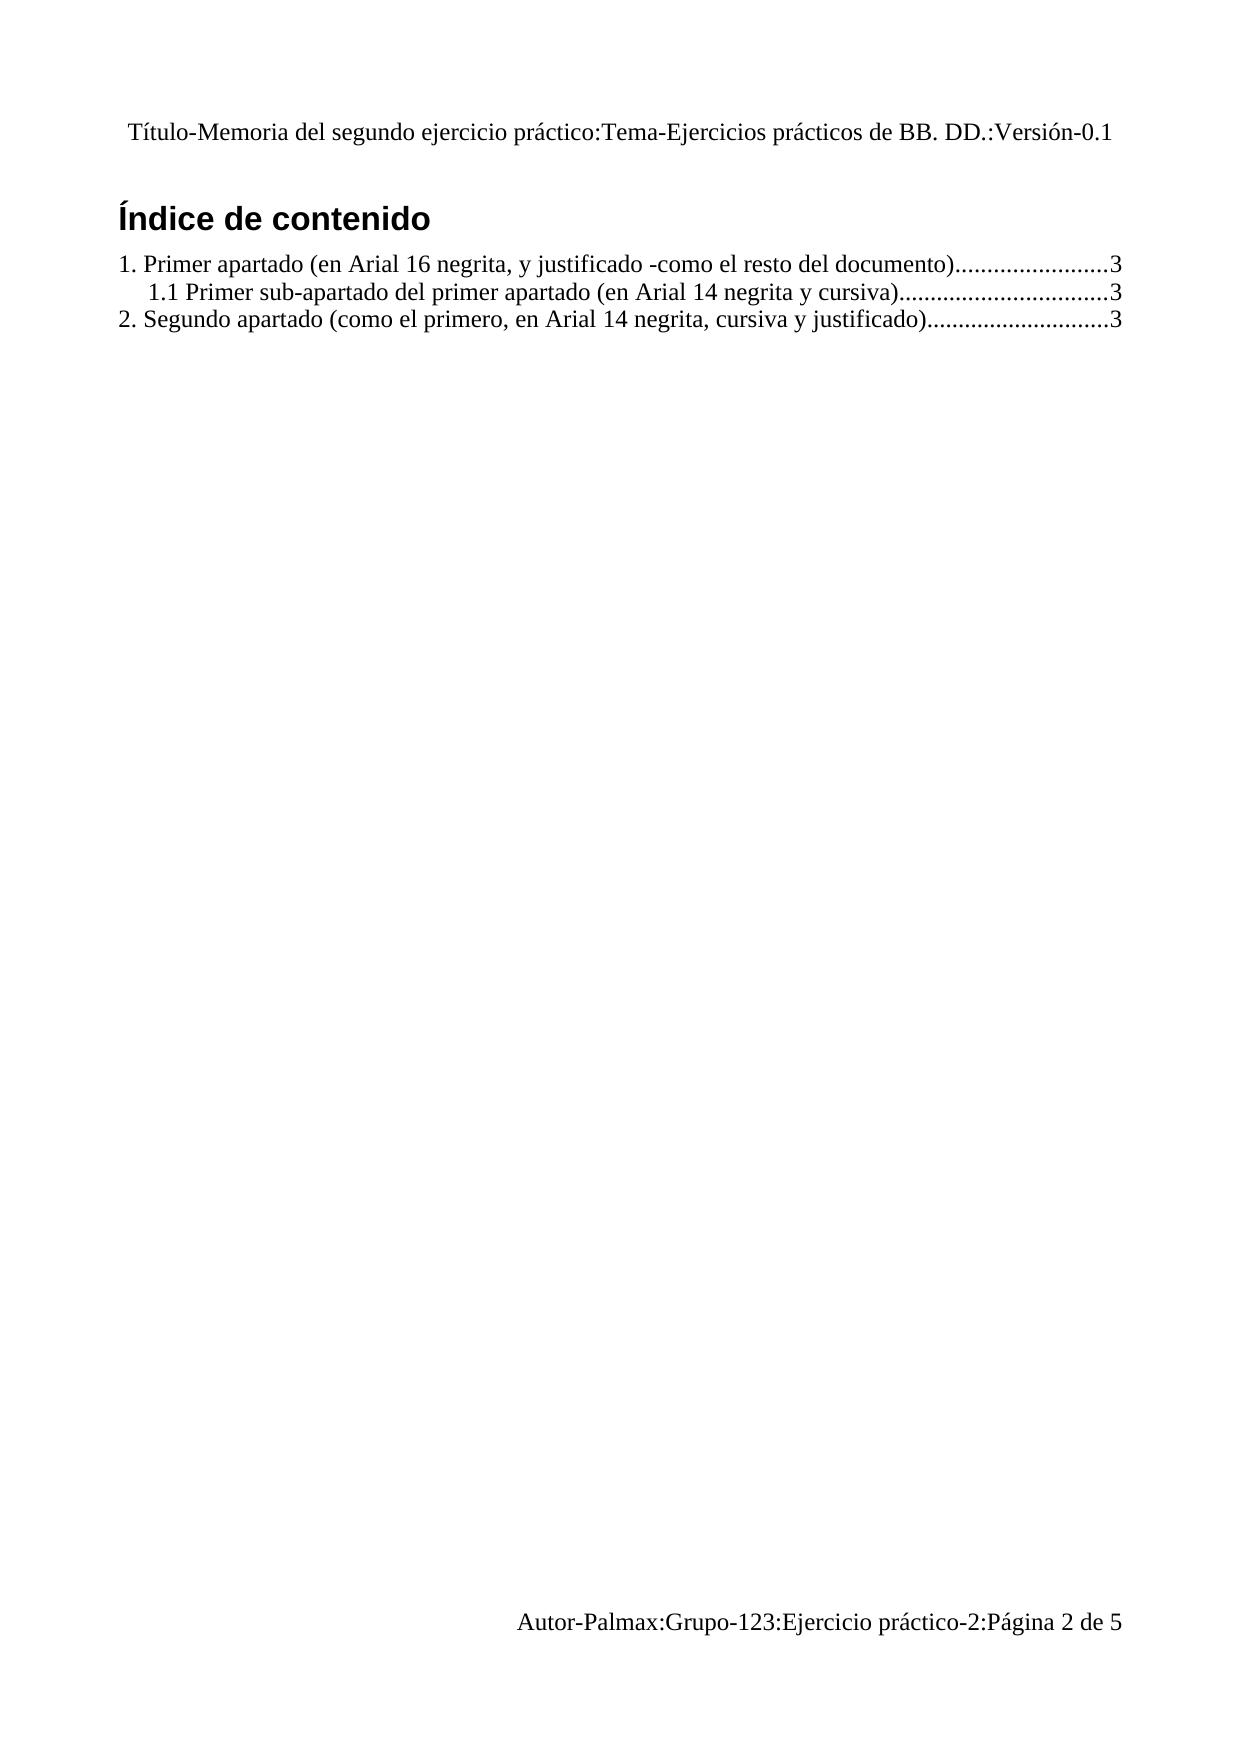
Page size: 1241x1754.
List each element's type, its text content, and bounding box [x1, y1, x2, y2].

subtitle Índice de contenido [118, 200, 1122, 238]
text 1.1 Primer sub-apartado del primer apartado (en Arial 14 negrita y cursiva) 3 [148, 278, 1122, 306]
text 1. Primer apartado (en Arial 16 negrita, y justificado -como el resto del documento) 3 [118, 250, 1122, 278]
text 2. Segundo apartado (como el primero, en Arial 14 negrita, cursiva y justificado) 3 [118, 306, 1122, 333]
